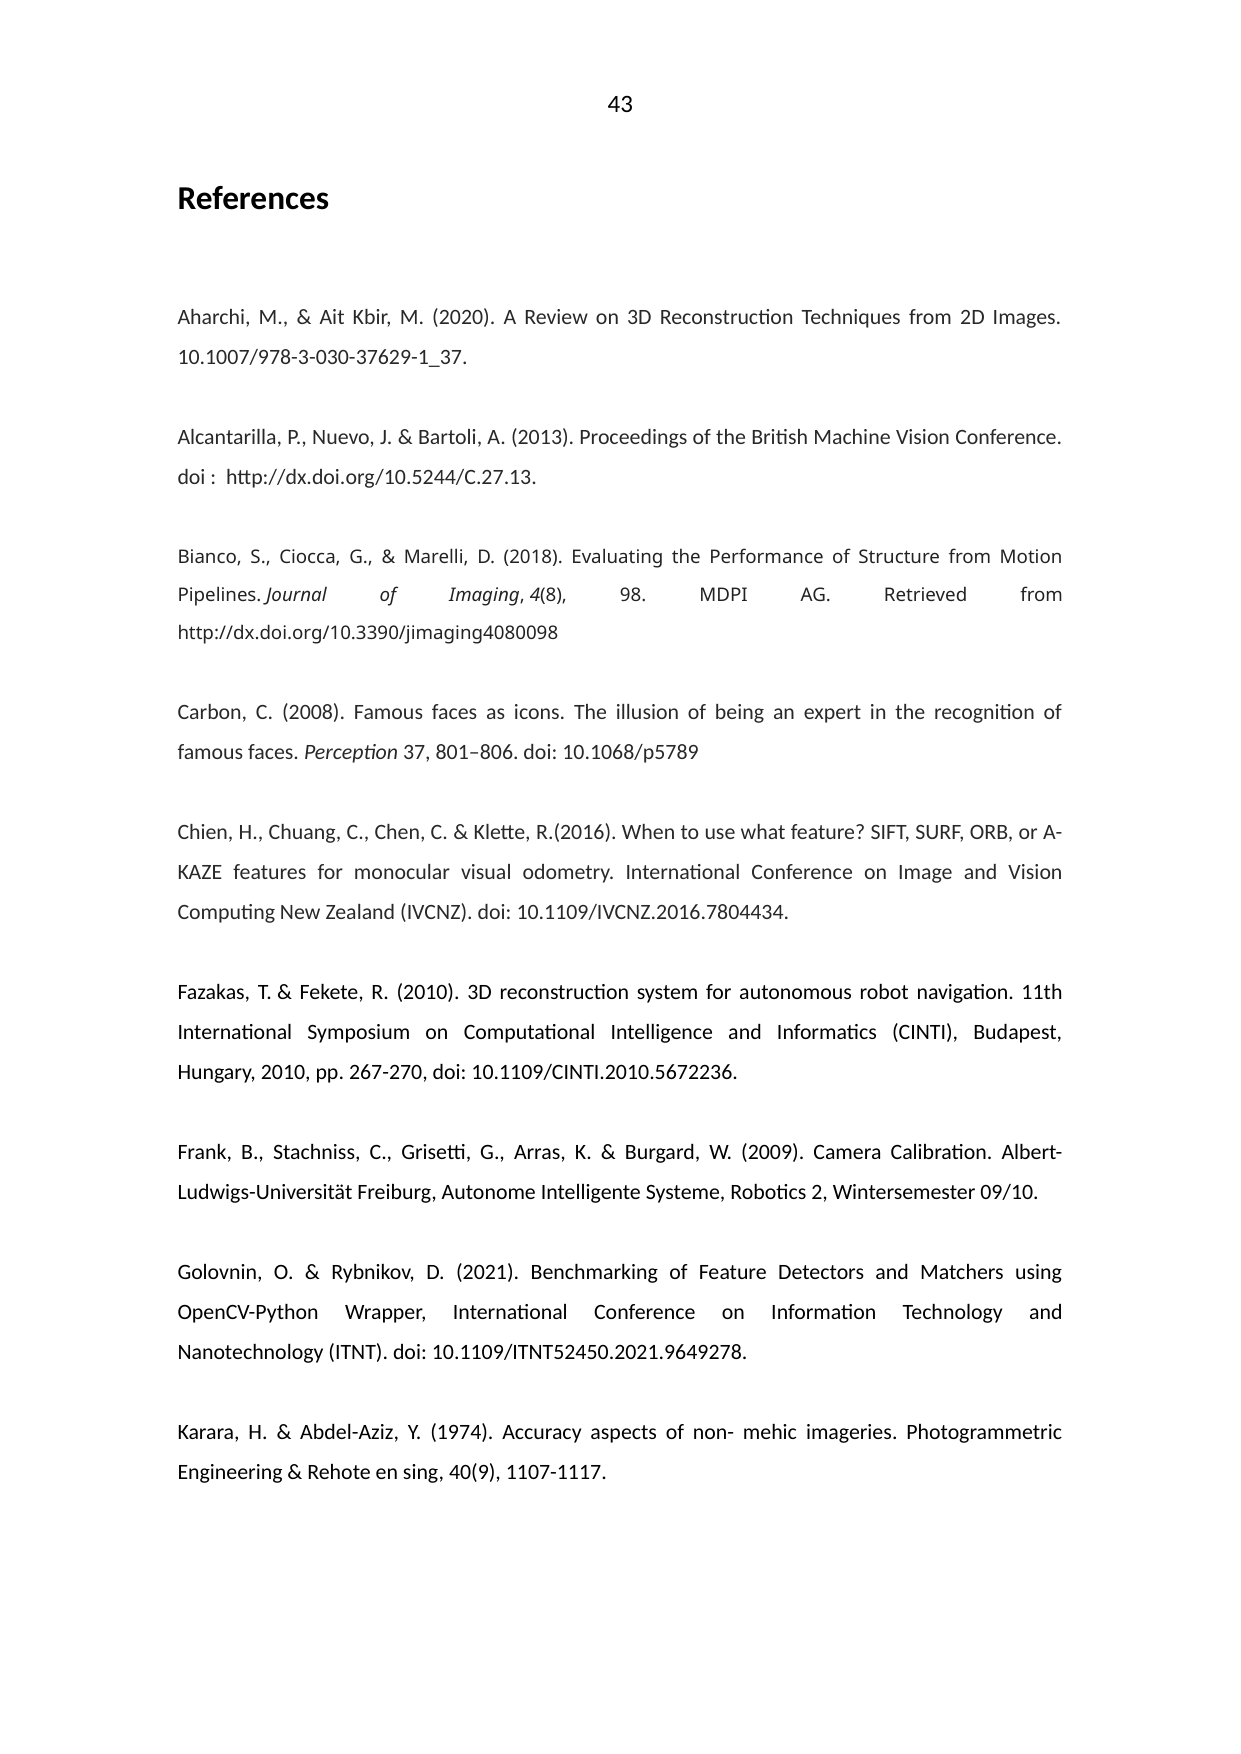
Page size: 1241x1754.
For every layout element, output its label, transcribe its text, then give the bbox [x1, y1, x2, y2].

text Frank, B., Stachniss, C., Grisetti, G., Arras, K. & Burgard, W. (2009). Camera Calibration. Albert-Ludwigs-Universität Freiburg, Autonome Intelligente Systeme, Robotics 2, Wintersemester 09/10. [177, 1138, 1063, 1204]
text Golovnin, O. & Rybnikov, D. (2021). Benchmarking of Feature Detectors and Matchers using OpenCV-Python Wrapper, International Conference on Information Technology and Nanotechnology (ITNT). doi: 10.1109/ITNT52450.2021.9649278. [177, 1258, 1063, 1364]
text Carbon, C. (2008). Famous faces as icons. The illusion of being an expert in the recognition of famous faces. Perception 37, 801–806. doi: 10.1068/p5789 [177, 698, 1063, 764]
text Aharchi, M., & Ait Kbir, M. (2020). A Review on 3D Reconstruction Techniques from 2D Images. 10.1007/978-3-030-37629-1_37. [177, 303, 1063, 370]
text Chien, H., Chuang, C., Chen, C. & Klette, R.(2016). When to use what feature? SIFT, SURF, ORB, or A-KAZE features for monocular visual odometry. International Conference on Image and Vision Computing New Zealand (IVCNZ). doi: 10.1109/IVCNZ.2016.7804434. [177, 818, 1063, 924]
text Bianco, S., Ciocca, G., & Marelli, D. (2018). Evaluating the Performance of Structure from Motion Pipelines. Journal of Imaging, 4(8), 98. MDPI AG. Retrieved from http://dx.doi.org/10.3390/jimaging4080098 [177, 543, 1063, 645]
text Fazakas, T. & Fekete, R. (2010). 3D reconstruction system for autonomous robot navigation. 11th International Symposium on Computational Intelligence and Informatics (CINTI), Budapest, Hungary, 2010, pp. 267-270, doi: 10.1109/CINTI.2010.5672236. [177, 978, 1063, 1084]
text Karara, H. & Abdel-Aziz, Y. (1974). Accuracy aspects of non- mehic imageries. Photogrammetric Engineering & Rehote en sing, 40(9), 1107-1117. [177, 1418, 1063, 1484]
subtitle References [177, 177, 1063, 218]
text Alcantarilla, P., Nuevo, J. & Bartoli, A. (2013). Proceedings of the British Machine Vision Conference. doi : http://dx.doi.org/10.5244/C.27.13. [177, 423, 1063, 490]
